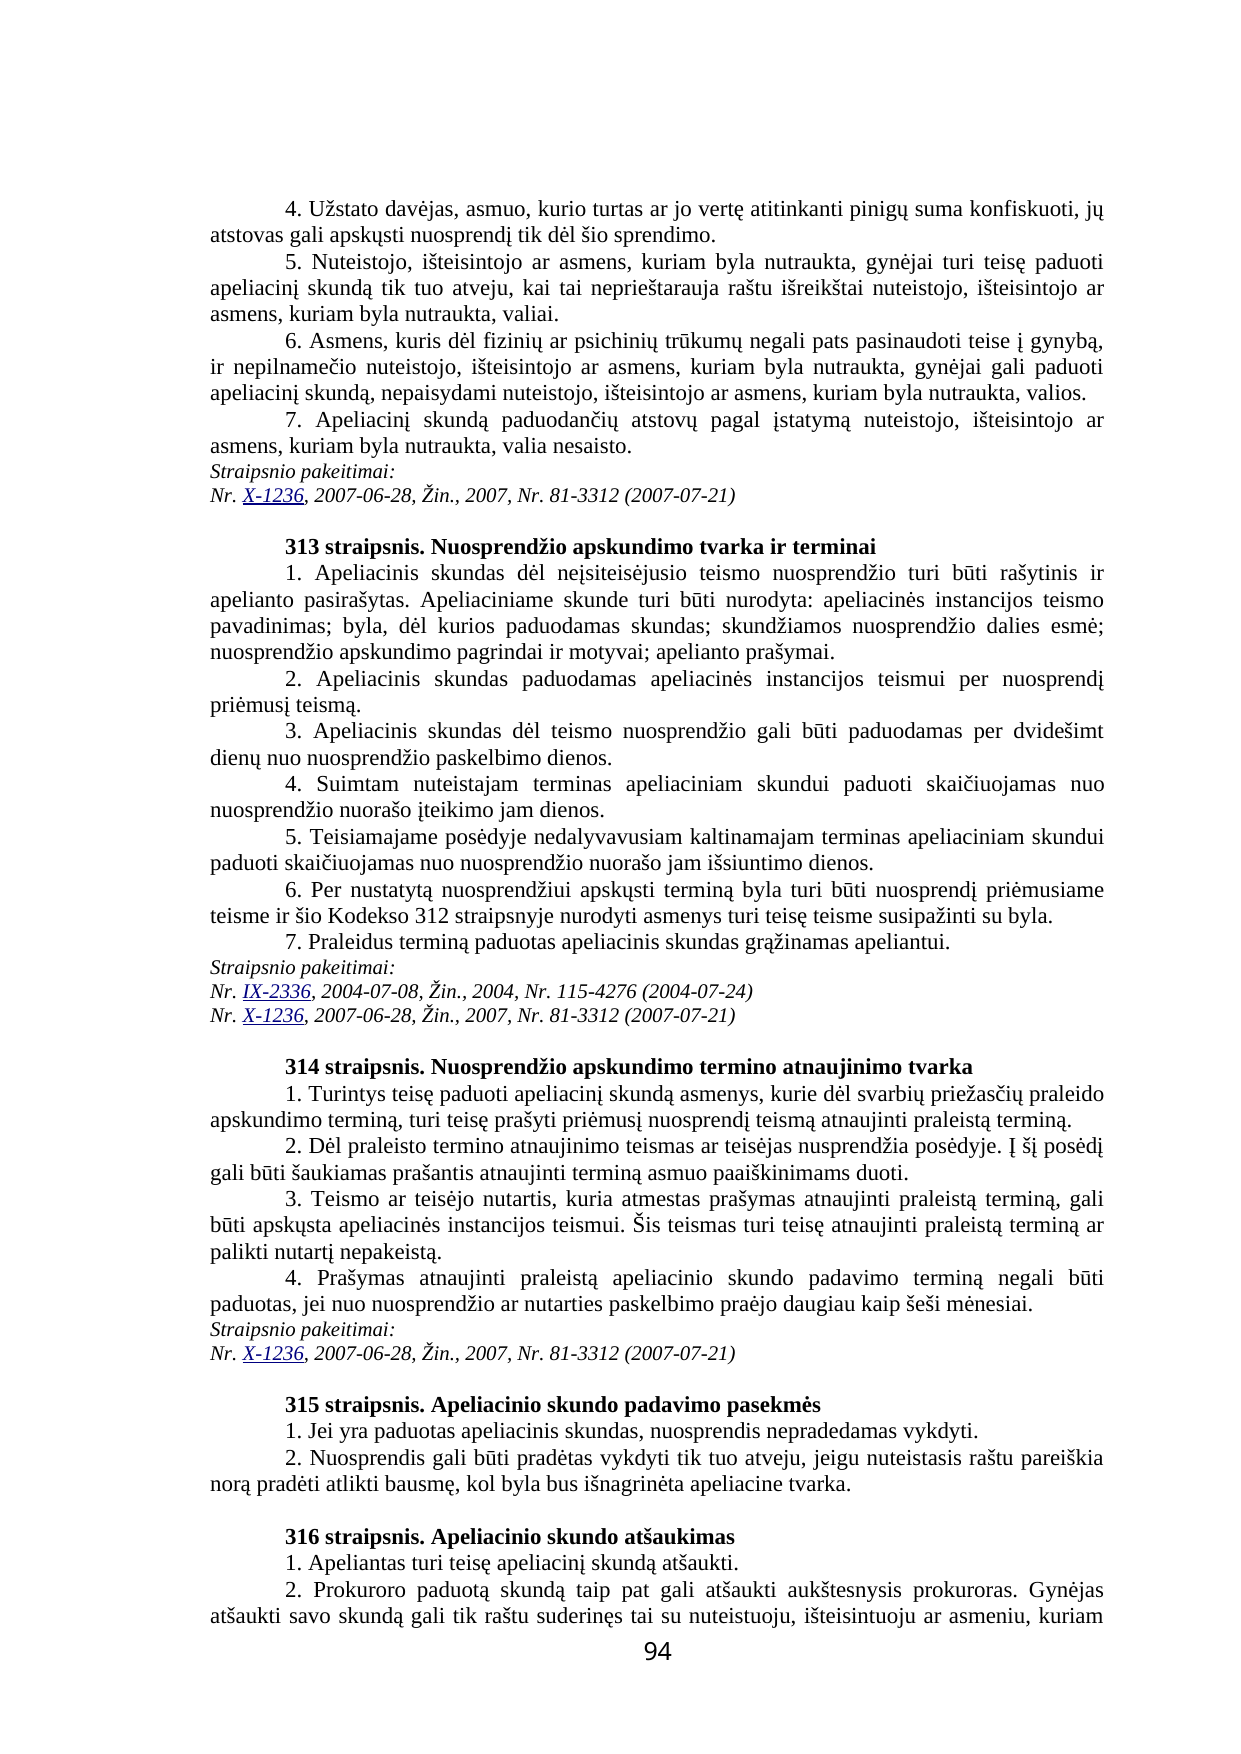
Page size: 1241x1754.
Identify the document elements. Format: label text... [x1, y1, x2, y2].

text 7. Praleidus terminą paduotas apeliacinis skundas grąžinamas apeliantui. [210, 928, 1106, 955]
text 2. Apeliacinis skundas paduodamas apeliacinės instancijos teismui per nuosprendį priėmusį teismą. [210, 665, 1106, 717]
text Straipsnio pakeitimai: [210, 955, 1106, 979]
text 316 straipsnis. Apeliacinio skundo atšaukimas [210, 1523, 1106, 1549]
text 1. Apeliacinis skundas dėl neįsiteisėjusio teismo nuosprendžio turi būti rašytinis ir apelianto pasirašytas. Apeliaciniame skunde turi būti nurodyta: apeliacinės instancijos teismo pavadinimas; byla, dėl kurios paduodamas skundas; skundžiamos nuosprendžio dalies esmė; nuosprendžio apskundimo pagrindai ir motyvai; apelianto prašymai. [210, 559, 1106, 665]
text Nr. X-1236, 2007-06-28, Žin., 2007, Nr. 81-3312 (2007-07-21) [210, 483, 1106, 507]
text 4. Užstato davėjas, asmuo, kurio turtas ar jo vertę atitinkanti pinigų suma konfiskuoti, jų atstovas gali apskųsti nuosprendį tik dėl šio sprendimo. [210, 195, 1106, 248]
text 5. Nuteistojo, išteisintojo ar asmens, kuriam byla nutraukta, gynėjai turi teisę paduoti apeliacinį skundą tik tuo atveju, kai tai neprieštarauja raštu išreikštai nuteistojo, išteisintojo ar asmens, kuriam byla nutraukta, valiai. [210, 248, 1106, 327]
text Nr. IX-2336, 2004-07-08, Žin., 2004, Nr. 115-4276 (2004-07-24) [210, 979, 1106, 1003]
text 3. Teismo ar teisėjo nutartis, kuria atmestas prašymas atnaujinti praleistą terminą, gali būti apskųsta apeliacinės instancijos teismui. Šis teismas turi teisę atnaujinti praleistą terminą ar palikti nutartį nepakeistą. [210, 1185, 1106, 1264]
text Straipsnio pakeitimai: [210, 458, 1106, 483]
text 1. Apeliantas turi teisę apeliacinį skundą atšaukti. [210, 1549, 1106, 1576]
text 5. Teisiamajame posėdyje nedalyvavusiam kaltinamajam terminas apeliaciniam skundui paduoti skaičiuojamas nuo nuosprendžio nuorašo jam išsiuntimo dienos. [210, 823, 1106, 876]
text 3. Apeliacinis skundas dėl teismo nuosprendžio gali būti paduodamas per dvidešimt dienų nuo nuosprendžio paskelbimo dienos. [210, 717, 1106, 770]
text 6. Asmens, kuris dėl fizinių ar psichinių trūkumų negali pats pasinaudoti teise į gynybą, ir nepilnamečio nuteistojo, išteisintojo ar asmens, kuriam byla nutraukta, gynėjai gali paduoti apeliacinį skundą, nepaisydami nuteistojo, išteisintojo ar asmens, kuriam byla nutraukta, valios. [210, 327, 1106, 406]
text Nr. X-1236, 2007-06-28, Žin., 2007, Nr. 81-3312 (2007-07-21) [210, 1003, 1106, 1027]
text 1. Turintys teisę paduoti apeliacinį skundą asmenys, kurie dėl svarbių priežasčių praleido apskundimo terminą, turi teisę prašyti priėmusį nuosprendį teismą atnaujinti praleistą terminą. [210, 1079, 1106, 1132]
text 4. Prašymas atnaujinti praleistą apeliacinio skundo padavimo terminą negali būti paduotas, jei nuo nuosprendžio ar nutarties paskelbimo praėjo daugiau kaip šeši mėnesiai. [210, 1264, 1106, 1317]
text 314 straipsnis. Nuosprendžio apskundimo termino atnaujinimo tvarka [285, 1053, 1106, 1079]
text 315 straipsnis. Apeliacinio skundo padavimo pasekmės [210, 1391, 1106, 1418]
text Nr. X-1236, 2007-06-28, Žin., 2007, Nr. 81-3312 (2007-07-21) [210, 1341, 1106, 1365]
text Straipsnio pakeitimai: [210, 1317, 1106, 1341]
text 2. Nuosprendis gali būti pradėtas vykdyti tik tuo atveju, jeigu nuteistasis raštu pareiškia norą pradėti atlikti bausmę, kol byla bus išnagrinėta apeliacine tvarka. [210, 1444, 1106, 1497]
text 2. Prokuroro paduotą skundą taip pat gali atšaukti aukštesnysis prokuroras. Gynėjas atšaukti savo skundą gali tik raštu suderinęs tai su nuteistuoju, išteisintuoju ar asmeniu, kuriam [210, 1576, 1106, 1628]
text 313 straipsnis. Nuosprendžio apskundimo tvarka ir terminai [210, 533, 1106, 559]
text 6. Per nustatytą nuosprendžiui apskųsti terminą byla turi būti nuosprendį priėmusiame teisme ir šio Kodekso 312 straipsnyje nurodyti asmenys turi teisę teisme susipažinti su byla. [210, 876, 1106, 928]
text 7. Apeliacinį skundą paduodančių atstovų pagal įstatymą nuteistojo, išteisintojo ar asmens, kuriam byla nutraukta, valia nesaisto. [210, 406, 1106, 458]
text 4. Suimtam nuteistajam terminas apeliaciniam skundui paduoti skaičiuojamas nuo nuosprendžio nuorašo įteikimo jam dienos. [210, 770, 1106, 823]
text 2. Dėl praleisto termino atnaujinimo teismas ar teisėjas nusprendžia posėdyje. Į šį posėdį gali būti šaukiamas prašantis atnaujinti terminą asmuo paaiškinimams duoti. [210, 1132, 1106, 1185]
text 1. Jei yra paduotas apeliacinis skundas, nuosprendis nepradedamas vykdyti. [210, 1418, 1106, 1444]
